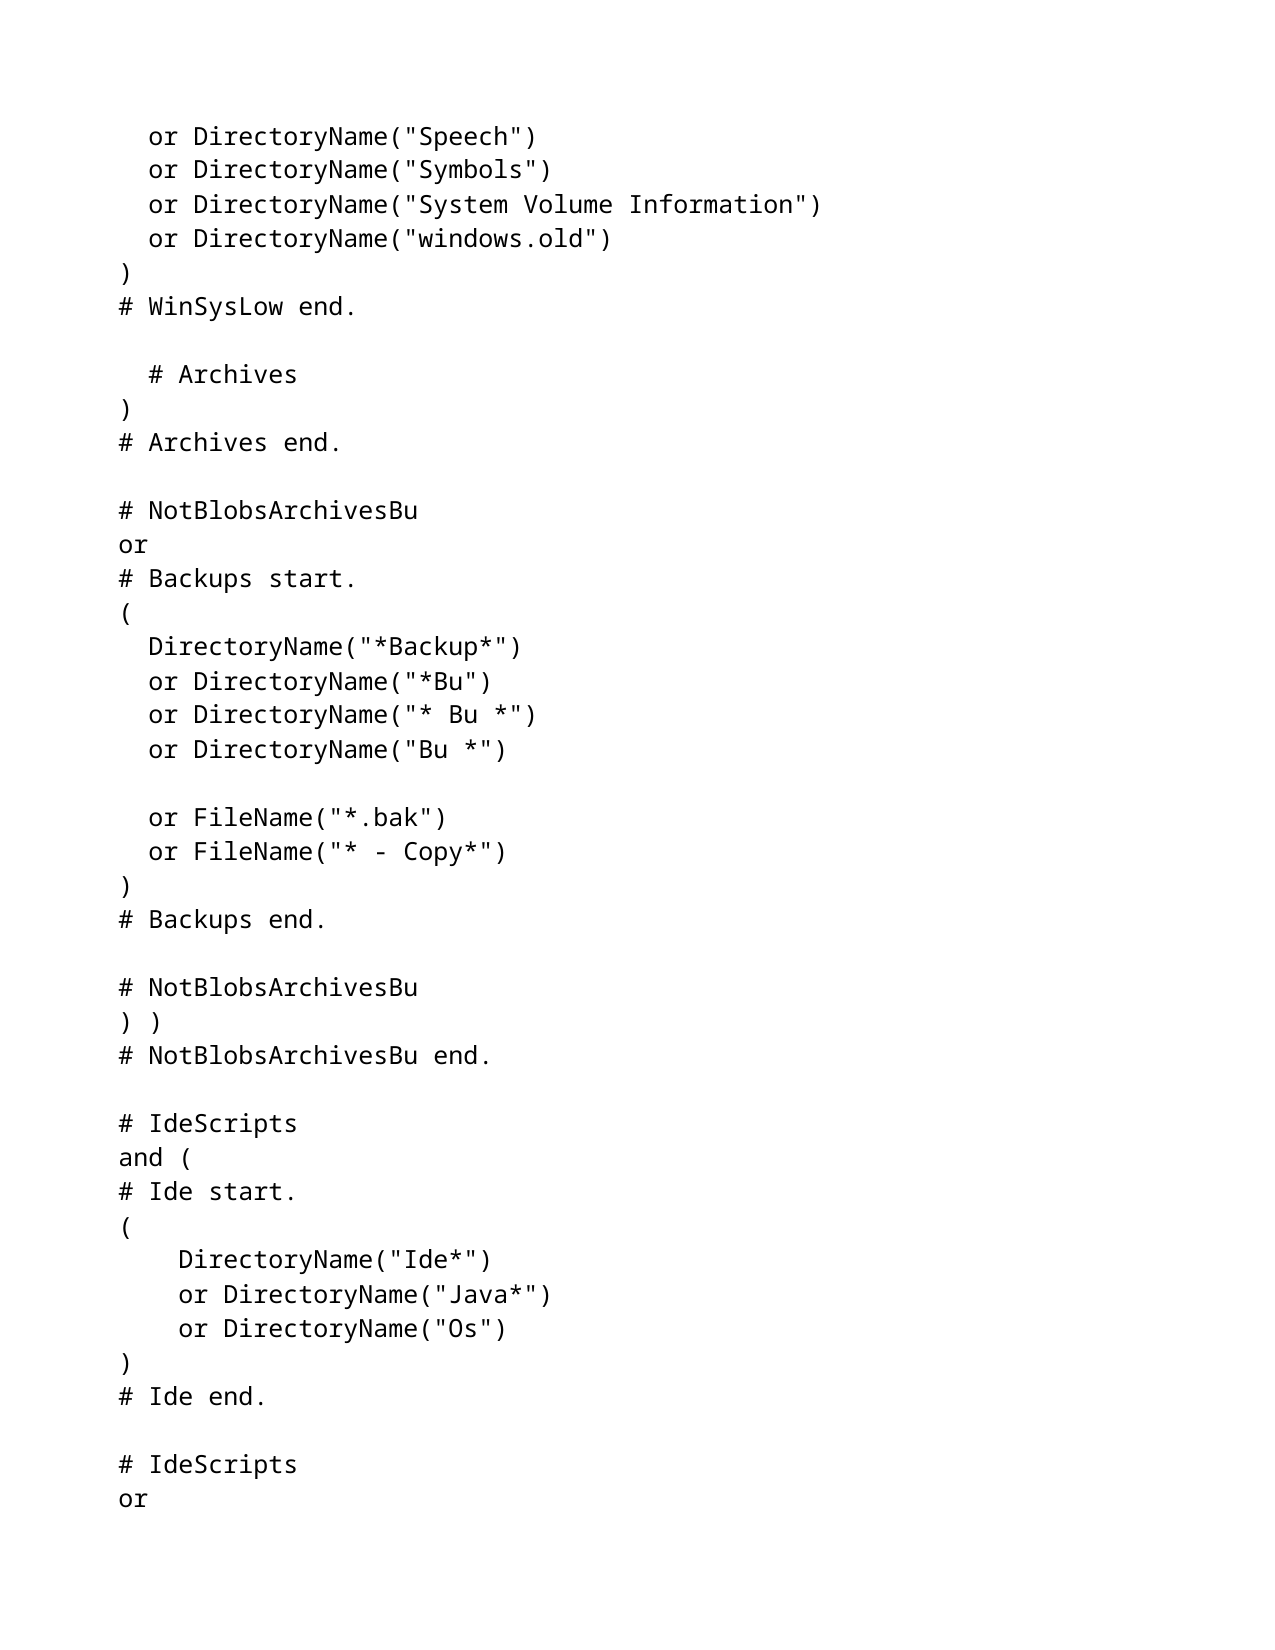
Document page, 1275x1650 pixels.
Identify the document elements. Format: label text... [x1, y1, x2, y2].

text # Archives [118, 357, 1157, 391]
text # WinSysLow end. [118, 288, 1157, 322]
text or DirectoryName("Symbols") [118, 152, 1157, 186]
text DirectoryName("*Backup*") [118, 629, 1157, 663]
text # IdeScripts [118, 1447, 1157, 1481]
text ) [118, 254, 1157, 288]
text or DirectoryName("Java*") [118, 1276, 1157, 1310]
text # Ide end. [118, 1378, 1157, 1412]
text ) [118, 1344, 1157, 1378]
text # NotBlobsArchivesBu end. [118, 1038, 1157, 1072]
text # Backups end. [118, 902, 1157, 936]
text or FileName("* - Copy*") [118, 833, 1157, 867]
text ) ) [118, 1004, 1157, 1038]
text or [118, 1481, 1157, 1515]
text or DirectoryName("*Bu") [118, 663, 1157, 697]
text or DirectoryName("Bu *") [118, 731, 1157, 765]
text # NotBlobsArchivesBu [118, 970, 1157, 1004]
text DirectoryName("Ide*") [118, 1242, 1157, 1276]
text or DirectoryName("Speech") [118, 118, 1157, 152]
text or DirectoryName("System Volume Information") [118, 186, 1157, 220]
text # NotBlobsArchivesBu [118, 493, 1157, 527]
text or FileName("*.bak") [118, 799, 1157, 833]
text ( [118, 595, 1157, 629]
text # Archives end. [118, 425, 1157, 459]
text and ( [118, 1140, 1157, 1174]
text or DirectoryName("Os") [118, 1310, 1157, 1344]
text # IdeScripts [118, 1106, 1157, 1140]
text or [118, 527, 1157, 561]
text # Ide start. [118, 1174, 1157, 1208]
text ( [118, 1208, 1157, 1242]
text # Backups start. [118, 561, 1157, 595]
text or DirectoryName("windows.old") [118, 220, 1157, 254]
text or DirectoryName("* Bu *") [118, 697, 1157, 731]
text ) [118, 391, 1157, 425]
text ) [118, 867, 1157, 902]
